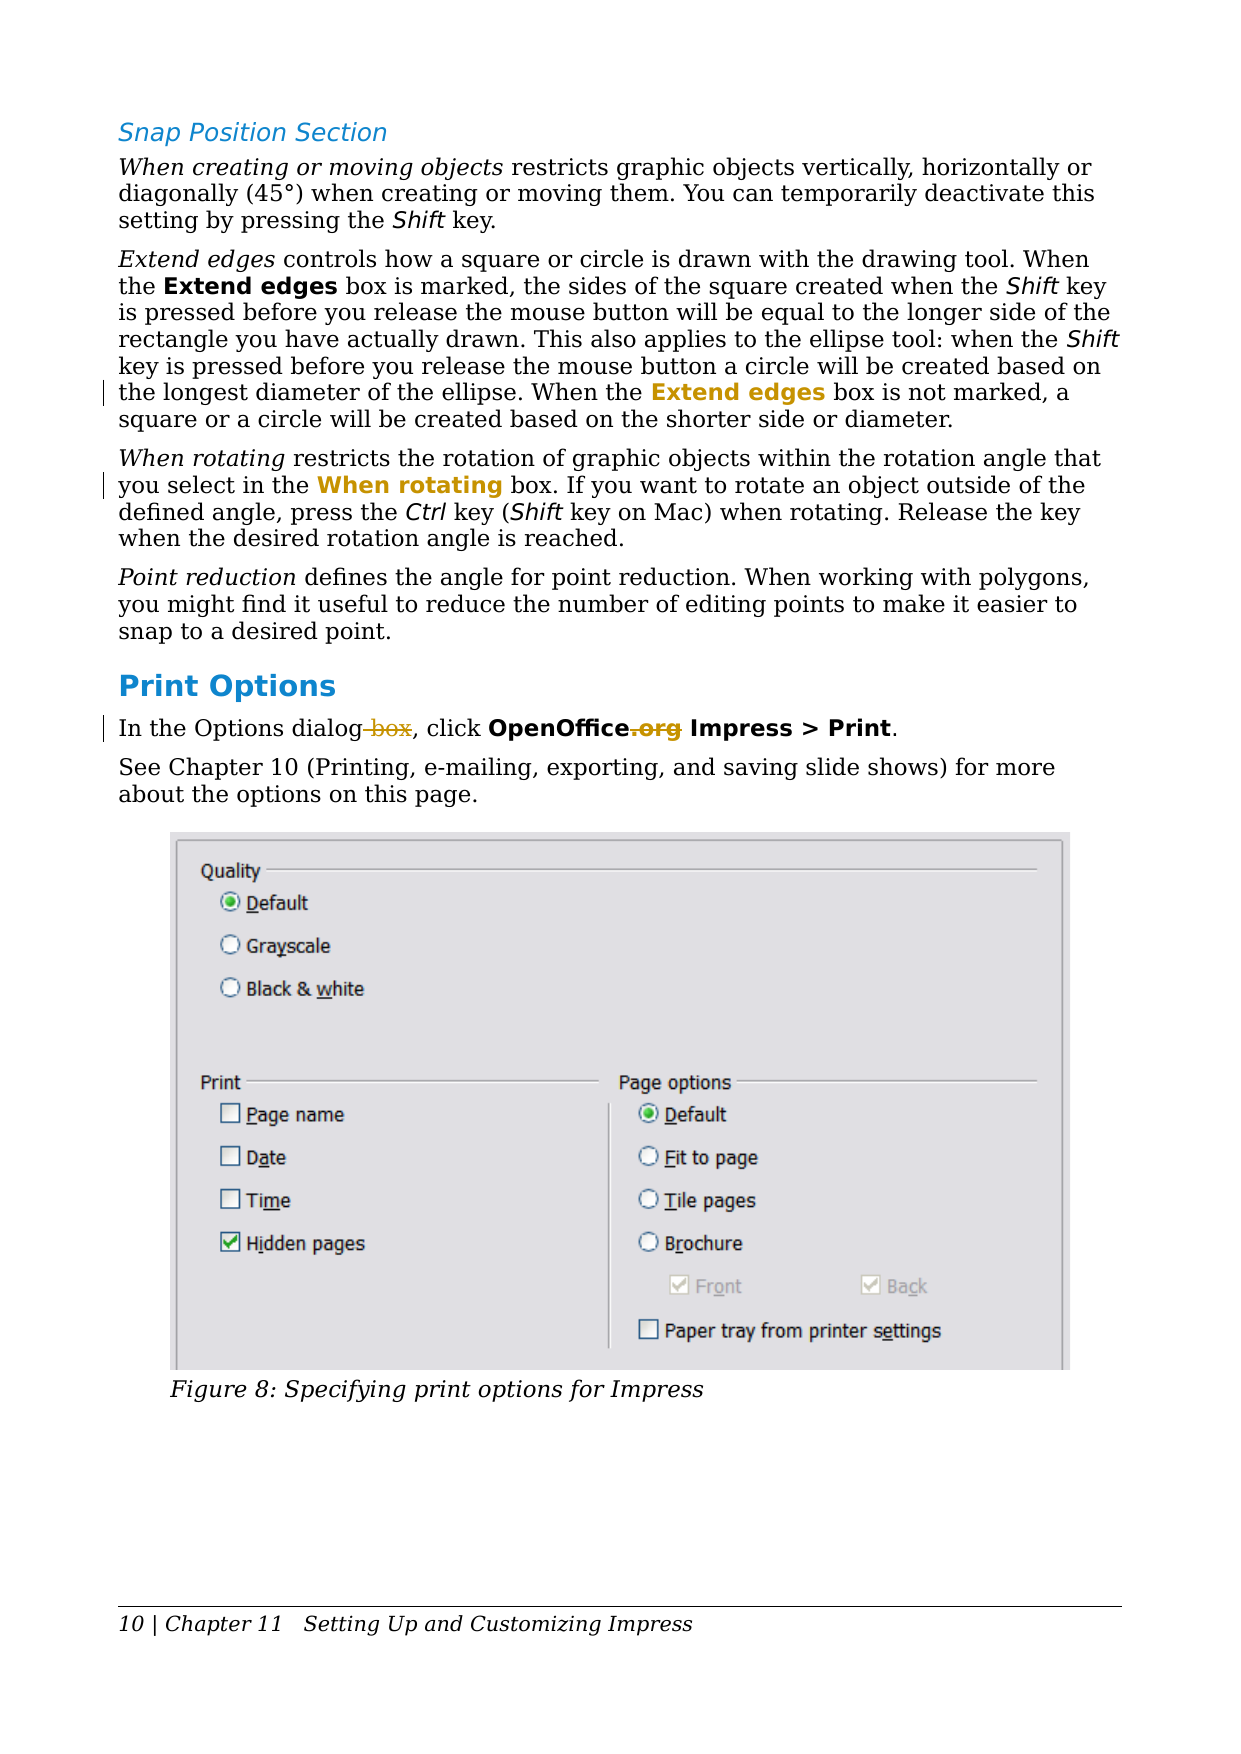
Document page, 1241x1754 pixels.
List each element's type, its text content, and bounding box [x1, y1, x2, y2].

text When creating or moving objects restricts graphic objects vertically, horizontally or diagonally (45°) when creating or moving them. You can temporarily deactivate this setting by pressing the Shift key. [118, 154, 1122, 234]
text Extend edges controls how a square or circle is drawn with the drawing tool. When the Extend edges box is marked, the sides of the square created when the Shift key is pressed before you release the mouse button will be equal to the longer side of the rectangle you have actually drawn. This also applies to the ellipse tool: when the Shift key is pressed before you release the mouse button a circle will be created based on the longest diameter of the ellipse. When the Extend edges box is not marked, a square or a circle will be created based on the shorter side or diameter. [118, 246, 1122, 433]
text See Chapter 10 (Printing, e-mailing, exporting, and saving slide shows) for more about the options on this page. [118, 754, 1122, 808]
text Figure 8: Specifying print options for Impress [170, 1376, 1070, 1403]
text In the Options dialog, click OpenOffice Impress > Print. [118, 715, 1122, 742]
subtitle Snap Position Section [118, 118, 1122, 147]
text Point reduction defines the angle for point reduction. When working with polygons, you might find it useful to reduce the number of editing points to make it easier to snap to a desired point. [118, 564, 1122, 644]
picture [170, 832, 1071, 1370]
subtitle Print Options [118, 669, 1122, 703]
text When rotating restricts the rotation of graphic objects within the rotation angle that you select in the When rotating box. If you want to rotate an object outside of the defined angle, press the Ctrl key (Shift key on Mac) when rotating. Release the key when the desired rotation angle is reached. [118, 445, 1122, 552]
